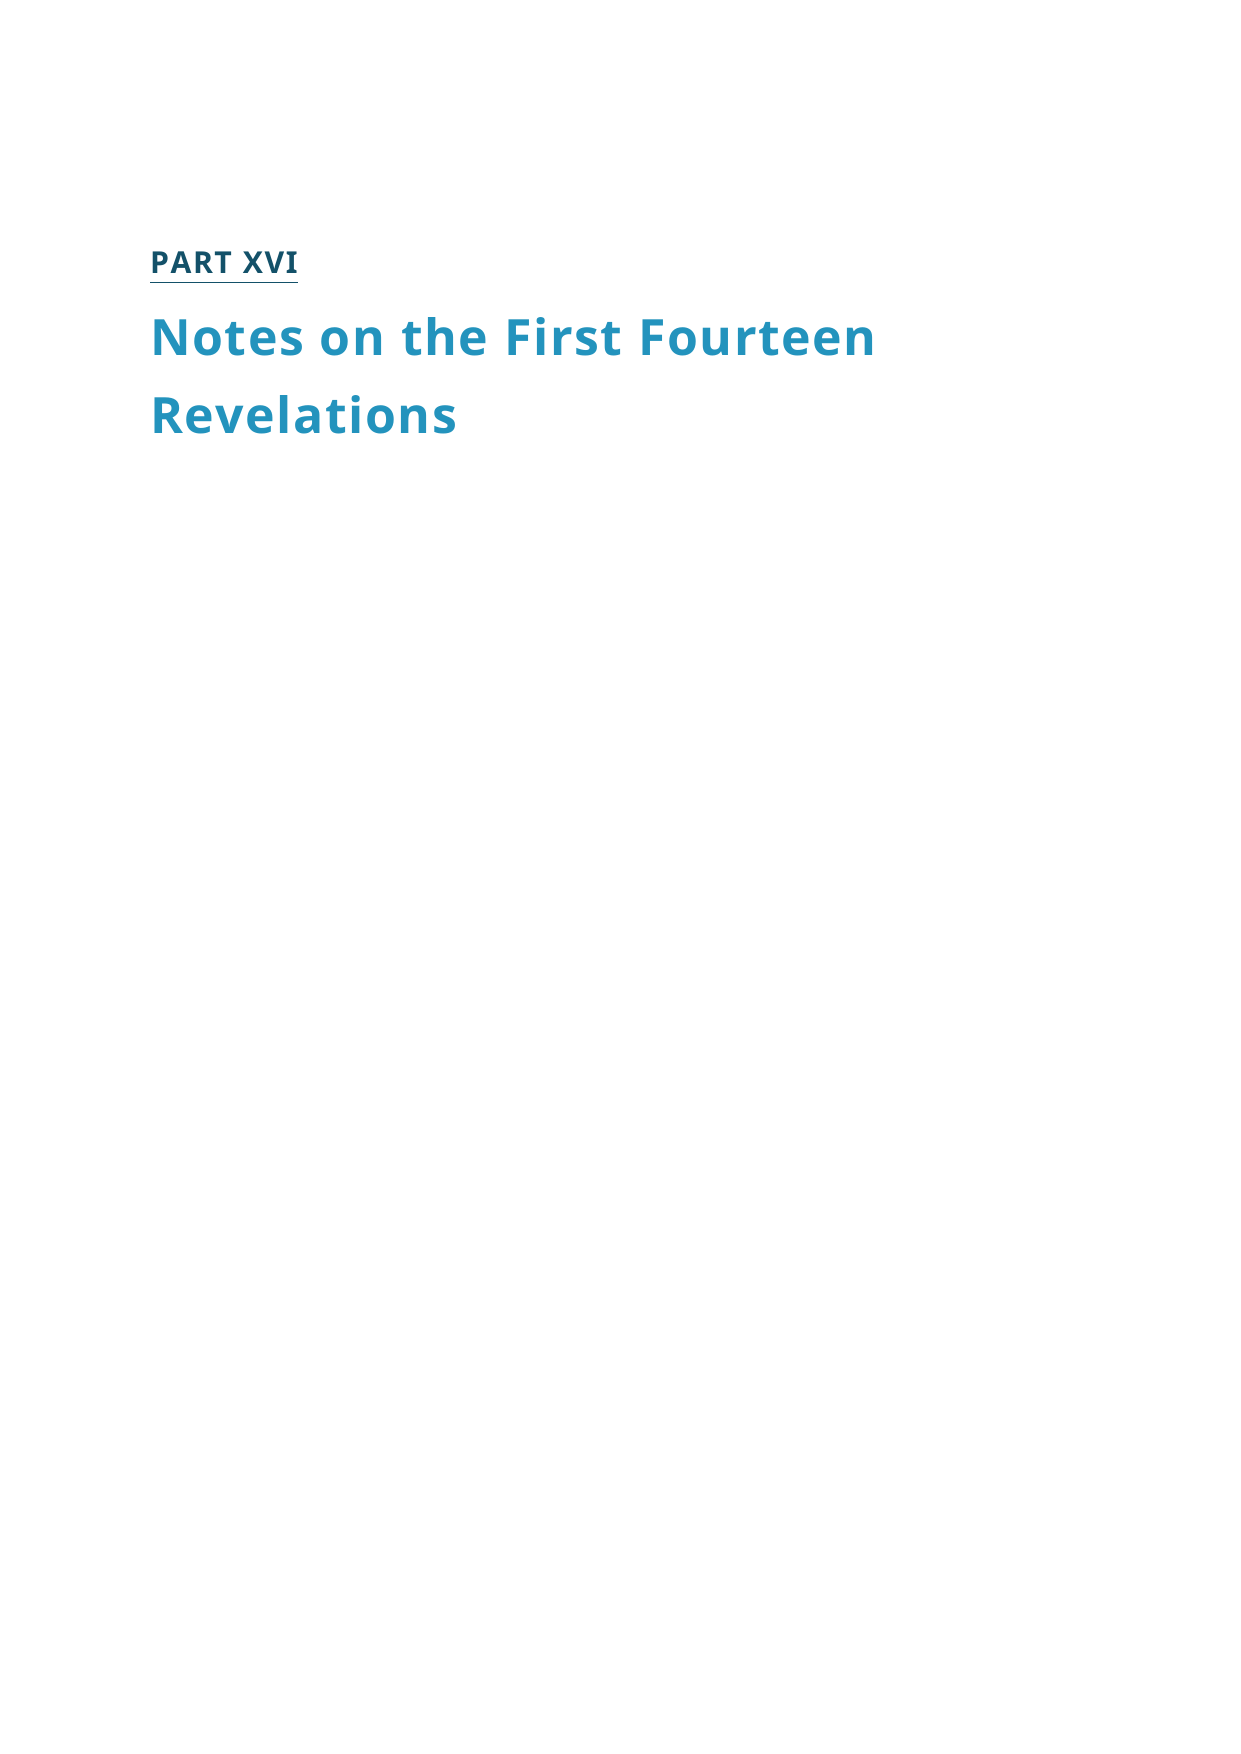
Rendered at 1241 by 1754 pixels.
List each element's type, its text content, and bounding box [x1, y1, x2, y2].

subtitle PART XVI [150, 241, 1090, 283]
subtitle Notes on the First Fourteen Revelations [150, 302, 1090, 448]
